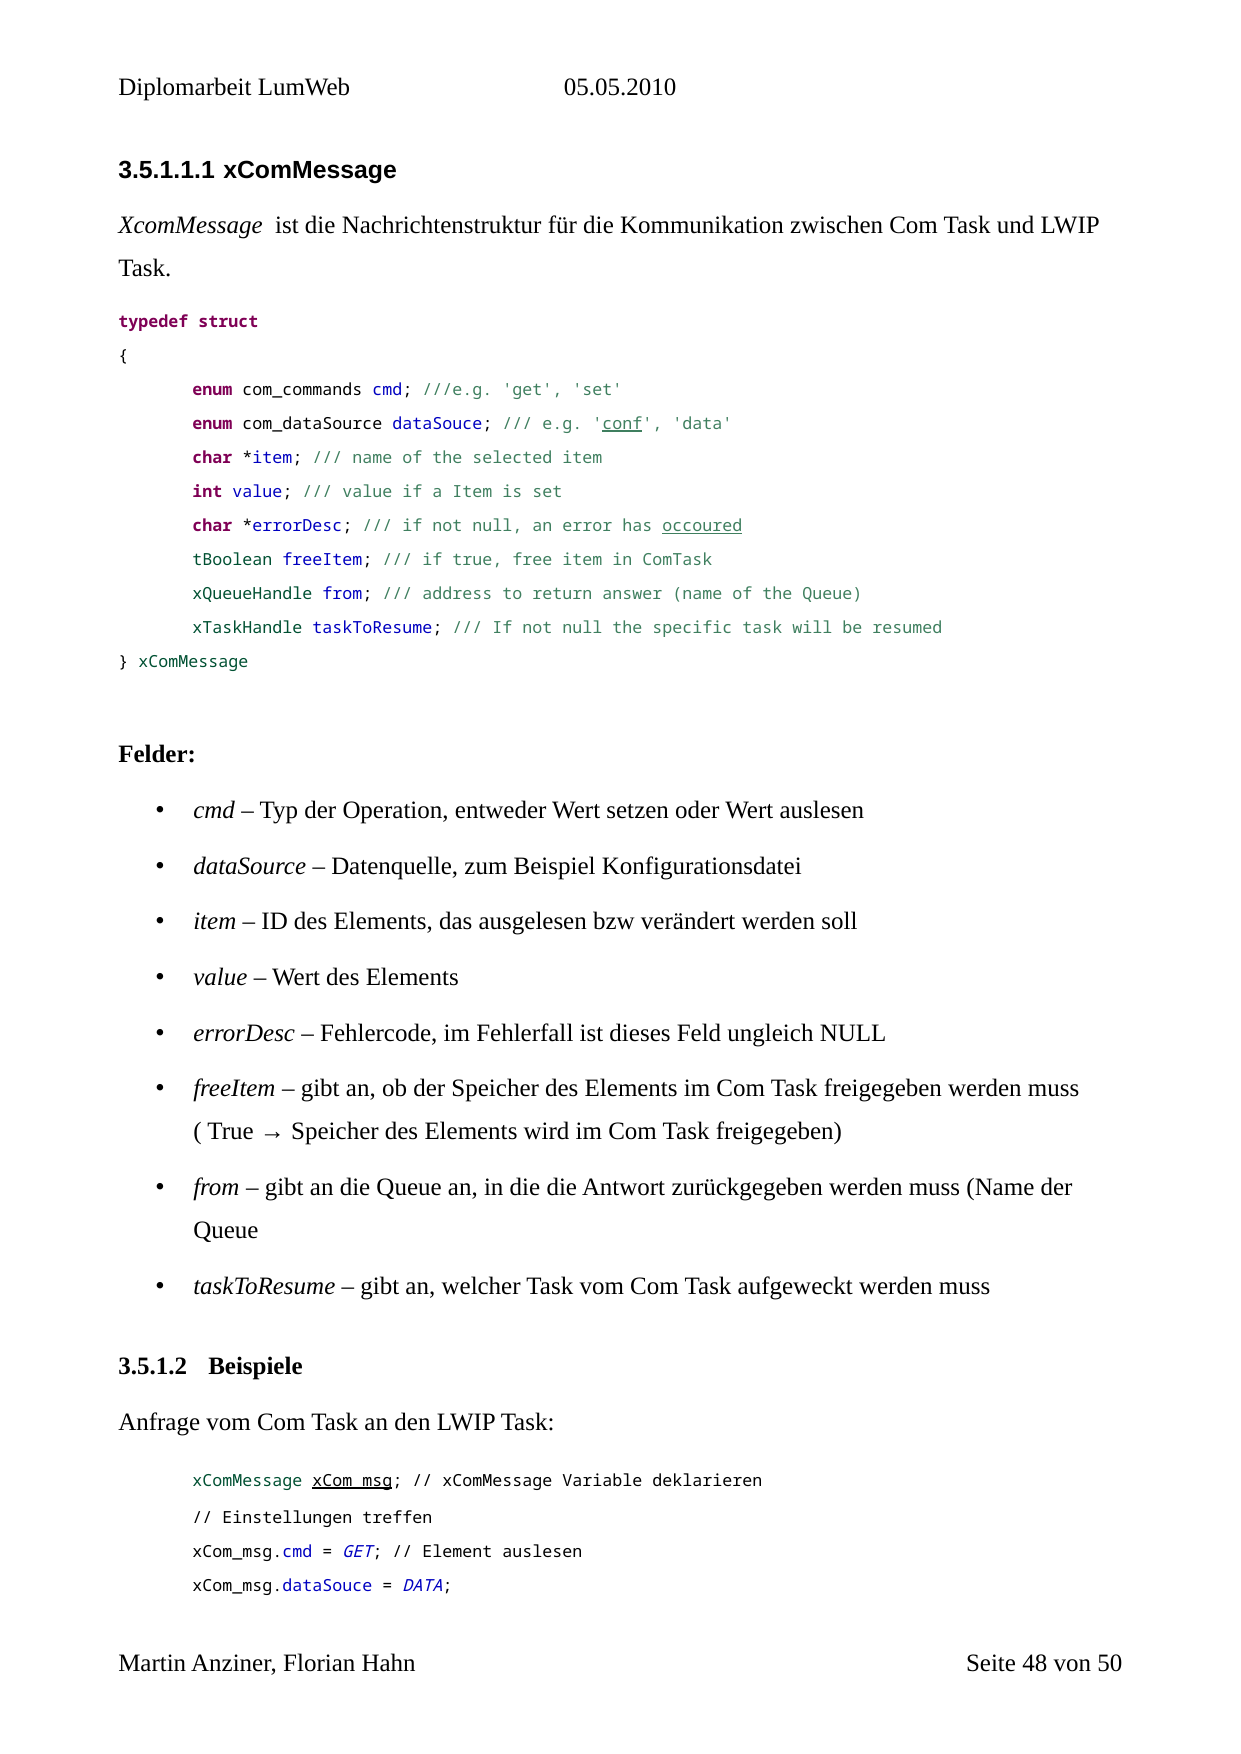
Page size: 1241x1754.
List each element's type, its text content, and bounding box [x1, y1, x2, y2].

text { [118, 343, 1122, 366]
text int value; /// value if a Item is set [118, 479, 1122, 502]
text xComMessage xCom_msg; // xComMessage Variable deklarieren [118, 1463, 1122, 1491]
list errorDesc – Fehlercode, im Fehlerfall ist dieses Feld ungleich NULL [156, 1018, 1122, 1046]
text XcomMessage ist die Nachrichtenstruktur für die Kommunikation zwischen Com Task und LWIP Task. [118, 210, 1122, 282]
subtitle Beispiele [118, 1351, 1122, 1380]
list from – gibt an die Queue an, in die die Antwort zurückgegeben werden muss (Name der Queue [156, 1172, 1122, 1244]
text typedef struct [118, 309, 1122, 332]
text Anfrage vom Com Task an den LWIP Task: [118, 1407, 1122, 1436]
text enum com_commands cmd; ///e.g. 'get', 'set' [118, 377, 1122, 400]
text enum com_dataSource dataSouce; /// e.g. 'conf', 'data' [118, 411, 1122, 434]
list cmd – Typ der Operation, entweder Wert setzen oder Wert auslesen [156, 795, 1122, 824]
text xCom_msg.dataSouce = DATA; [118, 1574, 1122, 1597]
text tBoolean freeItem; /// if true, free item in ComTask [118, 548, 1122, 570]
text xQueueHandle from; /// address to return answer (name of the Queue) [118, 582, 1122, 604]
text xTaskHandle taskToResume; /// If not null the specific task will be resumed [118, 616, 1122, 638]
text xCom_msg.cmd = GET; // Element auslesen [118, 1540, 1122, 1562]
subtitle xComMessage [118, 155, 1122, 184]
list taskToResume – gibt an, welcher Task vom Com Task aufgeweckt werden muss [156, 1271, 1122, 1299]
text char *item; /// name of the selected item [118, 445, 1122, 468]
text } xComMessage [118, 650, 1122, 672]
list dataSource – Datenquelle, zum Beispiel Konfigurationsdatei [156, 851, 1122, 879]
text Felder: [118, 739, 1122, 768]
text char *errorDesc; /// if not null, an error has occoured [118, 513, 1122, 536]
list item – ID des Elements, das ausgelesen bzw verändert werden soll [156, 906, 1122, 935]
text // Einstellungen treffen [118, 1506, 1122, 1528]
list freeItem – gibt an, ob der Speicher des Elements im Com Task freigegeben werden muss ( True → Speicher des Elements wird im Com Task freigegeben) [156, 1073, 1122, 1145]
list value – Wert des Elements [156, 962, 1122, 991]
